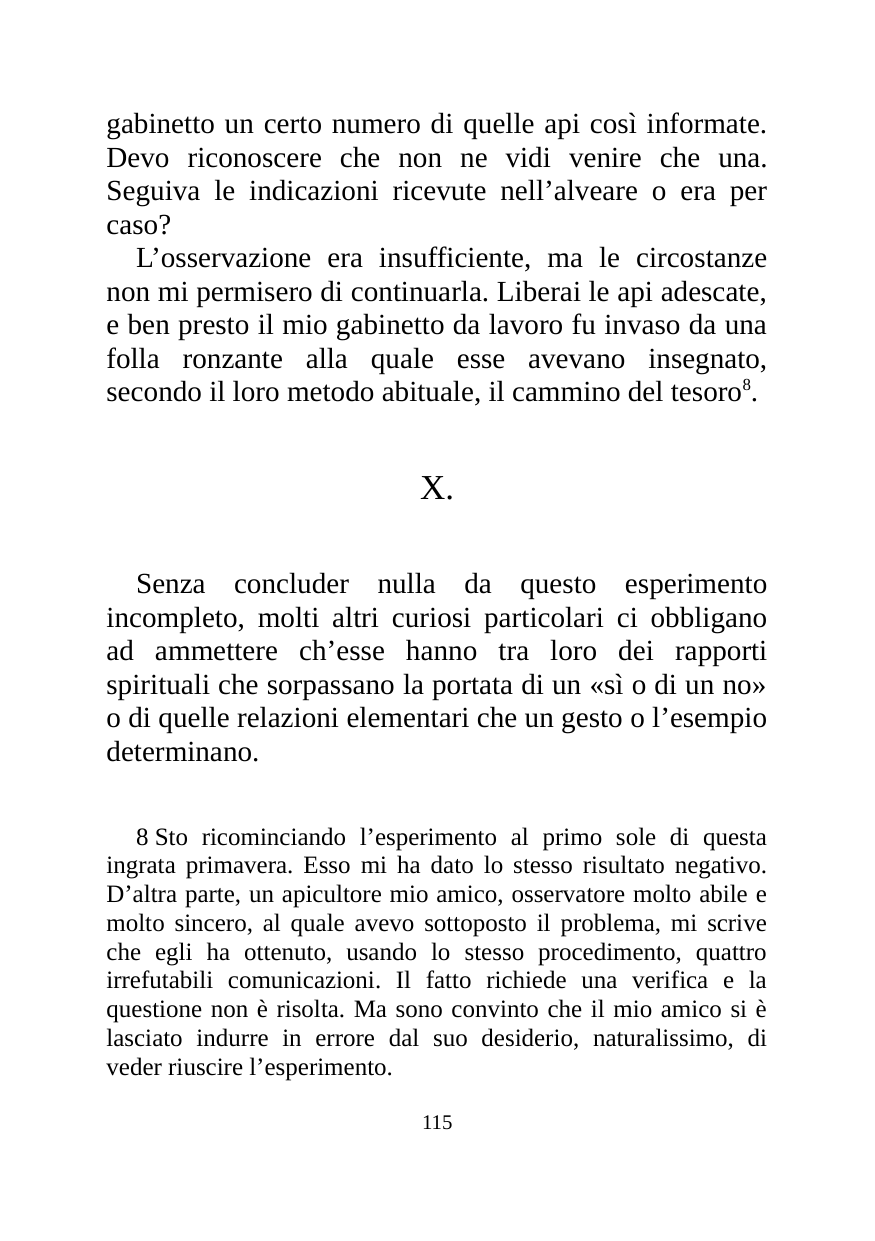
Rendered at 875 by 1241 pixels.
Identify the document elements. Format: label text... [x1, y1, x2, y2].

text Sto ricominciando l’esperimento al primo sole di questa ingrata primavera. Esso mi ha dato lo stesso risultato negativo. D’altra parte, un apicultore mio amico, osservatore molto abile e molto sincero, al quale avevo sottoposto il problema, mi scrive che egli ha ottenuto, usando lo stesso procedimento, quattro irrefutabili comunicazioni. Il fatto richiede una verifica e la questione non è risolta. Ma sono convinto che il mio amico si è lasciato indurre in errore dal suo desiderio, naturalissimo, di veder riuscire l’esperimento. [106, 822, 768, 1080]
subtitle X. [106, 467, 768, 507]
text Senza concluder nulla da questo esperimento incompleto, molti altri curiosi particolari ci obbligano ad ammettere ch’esse hanno tra loro dei rapporti spirituali che sorpassano la portata di un «sì o di un no» o di quelle relazioni elementari che un gesto o l’esempio determinano. [106, 566, 768, 768]
text gabinetto un certo numero di quelle api così informate. Devo riconoscere che non ne vidi venire che una. Seguiva le indicazioni ricevute nell’alveare o era per caso? [106, 106, 768, 240]
text L’osservazione era insufficiente, ma le circostanze non mi permisero di continuarla. Liberai le api adescate, e ben presto il mio gabinetto da lavoro fu invaso da una folla ronzante alla quale esse avevano insegnato, secondo il loro metodo abituale, il cammino del tesoro. [106, 240, 768, 408]
